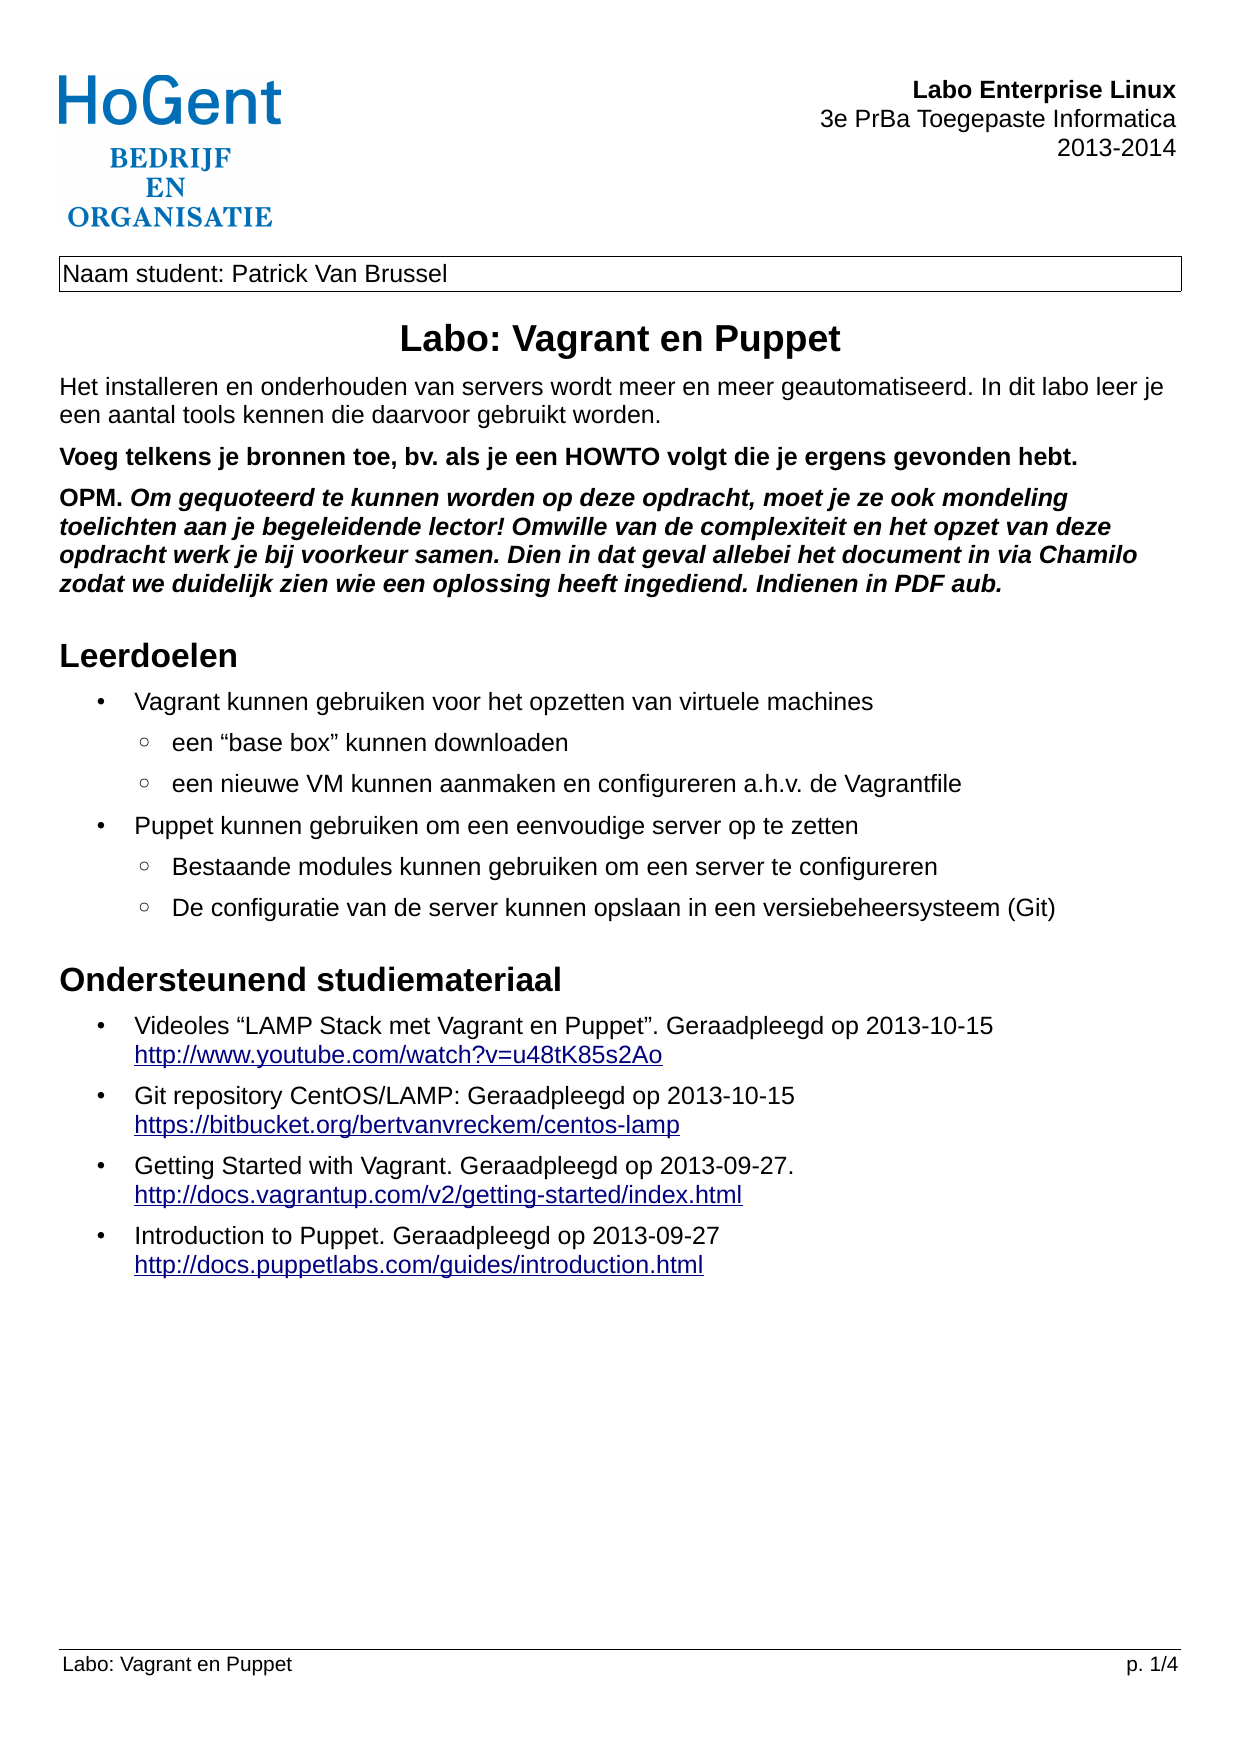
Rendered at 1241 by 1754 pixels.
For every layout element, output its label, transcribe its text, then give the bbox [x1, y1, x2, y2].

subtitle OPM. Om gequoteerd te kunnen worden op deze opdracht, moet je ze ook mondeling toelichten aan je begeleidende lector! Omwille van de complexiteit en het opzet van deze opdracht werk je bij voorkeur samen. Dien in dat geval allebei het document in via Chamilo zodat we duidelijk zien wie een oplossing heeft ingediend. Indienen in PDF aub. [59, 483, 1181, 598]
subtitle Leerdoelen [59, 635, 1181, 674]
subtitle Voeg telkens je bronnen toe, bv. als je een HOWTO volgt die je ergens gevonden hebt. [59, 442, 1181, 470]
list Videoles “LAMP Stack met Vagrant en Puppet”. Geraadpleegd op 2013-10-15 http://www.youtube.com/watch?v=u48tK85s2Ao [97, 1011, 1181, 1068]
text Naam student: Patrick Van Brussel [60, 257, 1181, 291]
list Bestaande modules kunnen gebruiken om een server te configureren [134, 852, 1181, 881]
list De configuratie van de server kunnen opslaan in een versiebeheersysteem (Git) [134, 893, 1181, 922]
picture [59, 75, 281, 227]
list Introduction to Puppet. Geraadpleegd op 2013-09-27 http://docs.puppetlabs.com/guides/introduction.html [97, 1221, 1181, 1307]
subtitle Ondersteunend studiemateriaal [59, 960, 1181, 998]
title Labo: Vagrant en Puppet [59, 316, 1181, 359]
subtitle Het installeren en onderhouden van servers wordt meer en meer geautomatiseerd. In dit labo leer je een aantal tools kennen die daarvoor gebruikt worden. [59, 372, 1181, 429]
list een nieuwe VM kunnen aanmaken en configureren a.h.v. de Vagrantfile [134, 769, 1181, 798]
list Vagrant kunnen gebruiken voor het opzetten van virtuele machines [97, 687, 1181, 715]
list Getting Started with Vagrant. Geraadpleegd op 2013-09-27. http://docs.vagrantup.com/v2/getting-started/index.html [97, 1151, 1181, 1209]
list Puppet kunnen gebruiken om een eenvoudige server op te zetten [97, 811, 1181, 839]
list Git repository CentOS/LAMP: Geraadpleegd op 2013-10-15 https://bitbucket.org/bertvanvreckem/centos-lamp [97, 1081, 1181, 1138]
list een “base box” kunnen downloaden [134, 728, 1181, 757]
